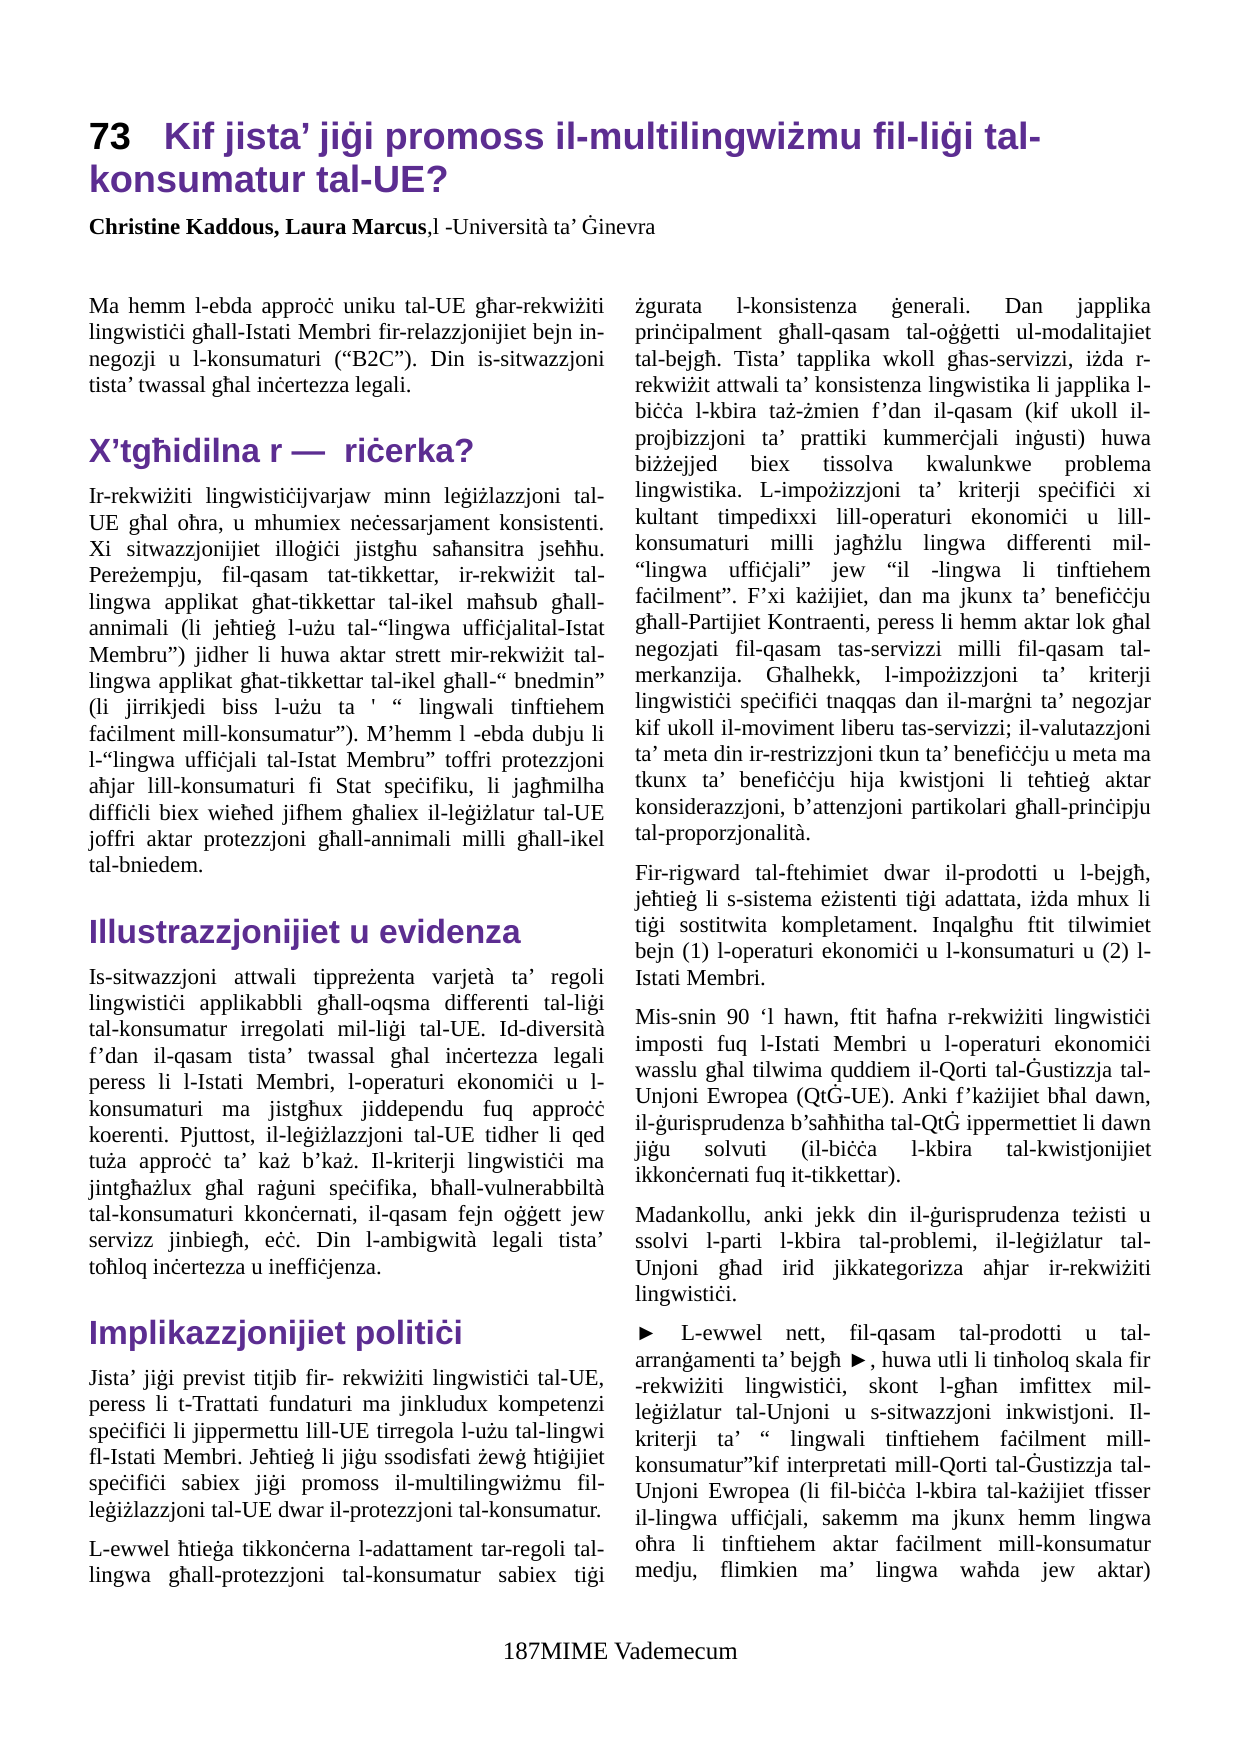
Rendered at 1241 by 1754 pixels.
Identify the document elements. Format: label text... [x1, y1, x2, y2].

text Mis-snin 90 ‘l hawn, ftit ħafna r-rekwiżiti lingwistiċi imposti fuq l-Istati Membri u l-operaturi ekonomiċi wasslu għal tilwima quddiem il-Qorti tal-Ġustizzja tal-Unjoni Ewropea (QtĠ-UE). Anki f’każijiet bħal dawn, il-ġurisprudenza b’saħħitha tal-QtĠ ippermettiet li dawn jiġu solvuti (il-biċċa l-kbira tal-kwistjonijiet ikkonċernati fuq it-tikkettar). [635, 1003, 1152, 1188]
text Ir-rekwiżiti lingwistiċijvarjaw minn leġiżlazzjoni tal-UE għal oħra, u mhumiex neċessarjament konsistenti. Xi sitwazzjonijiet illoġiċi jistgħu saħansitra jseħħu. Pereżempju, fil-qasam tat-tikkettar, ir-rekwiżit tal-lingwa applikat għat-tikkettar tal-ikel maħsub għall-annimali (li jeħtieġ l-użu tal-“lingwa uffiċjalital-Istat Membru”) jidher li huwa aktar strett mir-rekwiżit tal-lingwa applikat għat-tikkettar tal-ikel għall-“ bnedmin” (li jirrikjedi biss l-użu ta ' “ lingwali tinftiehem faċilment mill-konsumatur”). M’hemm l -ebda dubju li l-“lingwa uffiċjali tal-Istat Membru” toffri protezzjoni aħjar lill-konsumaturi fi Stat speċifiku, li jagħmilha diffiċli biex wieħed jifhem għaliex il-leġiżlatur tal-UE joffri aktar protezzjoni għall-annimali milli għall-ikel tal-bniedem. [88, 482, 605, 878]
subtitle X’tgħidilna r — ​ riċerka? [88, 431, 605, 470]
subtitle Implikazzjonijiet politiċi [88, 1313, 605, 1352]
subtitle Illustrazzjonijiet u evidenza [88, 912, 605, 950]
text Fir-rigward tal-ftehimiet dwar il-prodotti u l-bejgħ, jeħtieġ li s-sistema eżistenti tiġi adattata, iżda mhux li tiġi sostitwita kompletament. Inqalgħu ftit tilwimiet bejn (1) l-operaturi ekonomiċi u l-konsumaturi u (2) l-Istati Membri. [635, 858, 1152, 990]
text Madankollu, anki jekk din il-ġurisprudenza teżisti u ssolvi l-parti l-kbira tal-problemi, il-leġiżlatur tal-Unjoni għad irid jikkategorizza aħjar ir-rekwiżiti lingwistiċi. [635, 1201, 1152, 1306]
subtitle Kif jista’ jiġi promoss il-multilingwiżmu fil-liġi tal-konsumatur tal-UE? [88, 113, 1152, 201]
text Is-sitwazzjoni attwali tippreżenta varjetà ta’ regoli lingwistiċi applikabbli għall-oqsma differenti tal-liġi tal-konsumatur irregolati mil-liġi tal-UE. Id-diversità f’dan il-qasam tista’ twassal għal inċertezza legali peress li l-Istati Membri, l-operaturi ekonomiċi u l-konsumaturi ma jistgħux jiddependu fuq approċċ koerenti. Pjuttost, il-leġiżlazzjoni tal-UE tidher li qed tuża approċċ ta’ każ b’każ. Il-kriterji lingwistiċi ma jintgħażlux għal raġuni speċifika, bħall-vulnerabbiltà tal-konsumaturi kkonċernati, il-qasam fejn oġġett jew servizz jinbiegħ, eċċ. Din l-ambigwità legali tista’ toħloq inċertezza u ineffiċjenza. [88, 963, 605, 1279]
text Christine Kaddous, Laura Marcus,l -Università ta’ Ġinevra [88, 213, 1152, 240]
text ► L-ewwel nett, fil-qasam tal-prodotti u tal- arranġamenti ta’ bejgħ ►, huwa utli li tinħoloq skala fir -rekwiżiti lingwistiċi, skont l-għan imfittex mil-leġiżlatur tal-Unjoni u s-sitwazzjoni inkwistjoni. Il-kriterji ta’ “ lingwali tinftiehem faċilment mill-konsumatur”kif interpretati mill-Qorti tal-Ġustizzja tal-Unjoni Ewropea (li fil-biċċa l-kbira tal-każijiet tfisser il-lingwa uffiċjali, sakemm ma jkunx hemm lingwa oħra li tinftiehem aktar faċilment mill-konsumatur medju, flimkien ma’ lingwa waħda jew aktar) [635, 1319, 1152, 1583]
text Jista’ jiġi previst titjib fir- rekwiżiti lingwistiċi tal-UE, peress li t-Trattati fundaturi ma jinkludux kompetenzi speċifiċi li jippermettu lill-UE tirregola l-użu tal-lingwi fl-Istati Membri. Jeħtieġ li jiġu ssodisfati żewġ ħtiġijiet speċifiċi sabiex jiġi promoss il-multilingwiżmu fil-leġiżlazzjoni tal-UE dwar il-protezzjoni tal-konsumatur. [88, 1364, 605, 1522]
text Ma hemm l-ebda approċċ uniku tal-UE għar-rekwiżiti lingwistiċi għall-Istati Membri fir-relazzjonijiet bejn in-negozji u l-konsumaturi (“B2C”). Din is-sitwazzjoni tista’ twassal għal inċertezza legali. [88, 292, 605, 397]
text żgurata l-konsistenza ġenerali. Dan japplika prinċipalment għall-qasam tal-oġġetti ul-modalitajiet tal-bejgħ. Tista’ tapplika wkoll għas-servizzi, iżda r-rekwiżit attwali ta’ konsistenza lingwistika li japplika l-biċċa l-kbira taż-żmien f’dan il-qasam (kif ukoll il-projbizzjoni ta’ prattiki kummerċjali inġusti) huwa biżżejjed biex tissolva kwalunkwe problema lingwistika. L-impożizzjoni ta’ kriterji speċifiċi xi kultant timpedixxi lill-operaturi ekonomiċi u lill-konsumaturi milli jagħżlu lingwa differenti mil- “lingwa uffiċjali” jew “il -lingwa li tinftiehem faċilment”. F’xi każijiet, dan ma jkunx ta’ benefiċċju għall-Partijiet Kontraenti, peress li hemm aktar lok għal negozjati fil-qasam tas-servizzi milli fil-qasam tal-merkanzija. Għalhekk, l-impożizzjoni ta’ kriterji lingwistiċi speċifiċi tnaqqas dan il-marġni ta’ negozjar kif ukoll il-moviment liberu tas-servizzi; il-valutazzjoni ta’ meta din ir-restrizzjoni tkun ta’ benefiċċju u meta ma tkunx ta’ benefiċċju hija kwistjoni li teħtieġ aktar konsiderazzjoni, b’attenzjoni partikolari għall-prinċipju tal-proporzjonalità. [635, 292, 1152, 846]
text L-ewwel ħtieġa tikkonċerna l-adattament tar-regoli tal-lingwa għall-protezzjoni tal-konsumatur sabiex tiġi [88, 1535, 605, 1588]
